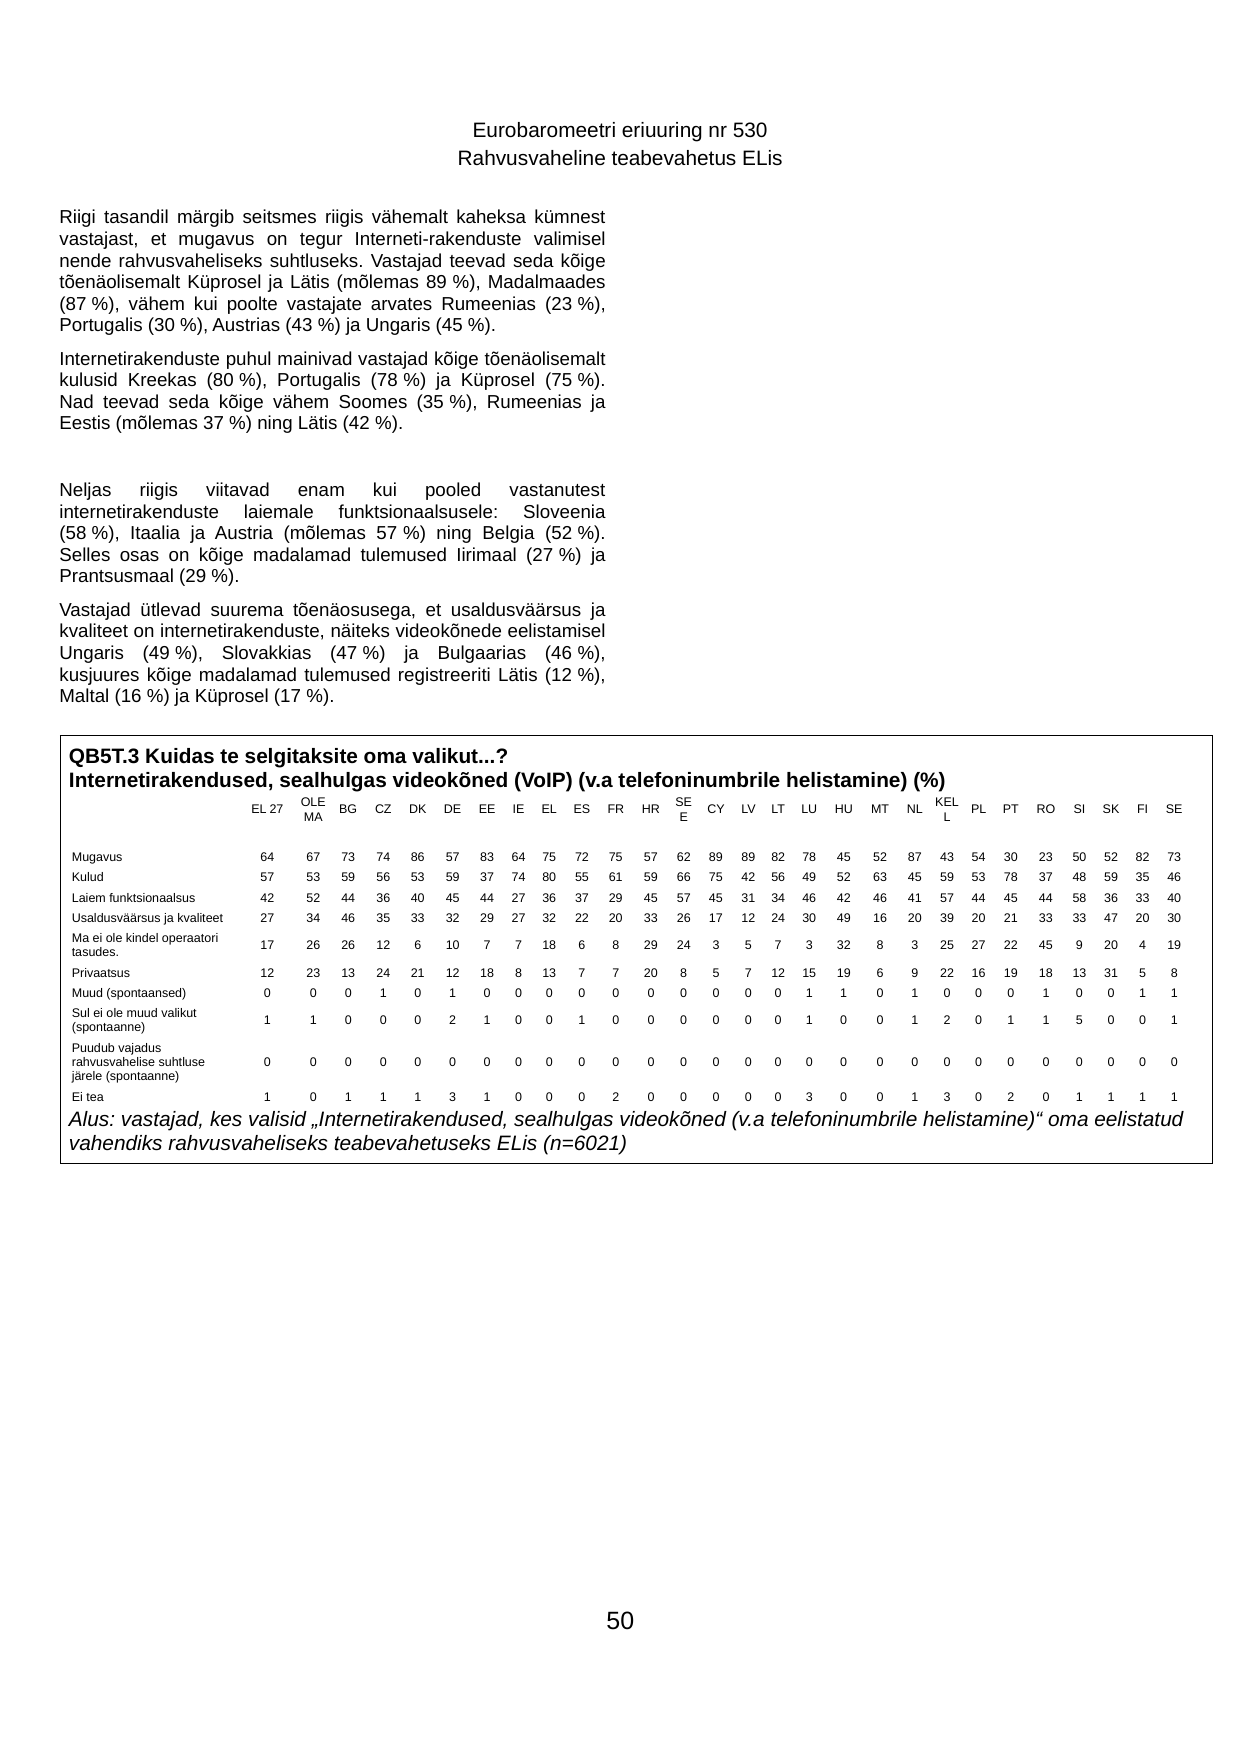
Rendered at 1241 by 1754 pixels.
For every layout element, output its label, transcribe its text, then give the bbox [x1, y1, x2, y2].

table_cell 36 [533, 887, 565, 907]
table_cell 0 [533, 983, 565, 1003]
table_cell 40 [400, 887, 435, 907]
table_cell 0 [931, 983, 962, 1003]
table_cell 53 [963, 867, 994, 887]
table_cell 1 [1128, 1086, 1157, 1106]
table_cell 24 [669, 928, 698, 962]
table_cell 56 [366, 867, 400, 887]
table_cell 78 [793, 847, 825, 867]
table_cell 1 [1128, 983, 1157, 1003]
table_cell 0 [963, 1003, 994, 1037]
table_cell 20 [963, 908, 994, 928]
table_cell [669, 827, 698, 847]
table_cell 6 [565, 928, 598, 962]
table_cell 74 [504, 867, 533, 887]
table_cell 0 [330, 983, 366, 1003]
table_cell 72 [565, 847, 598, 867]
table_cell 0 [633, 1086, 669, 1106]
table_cell 27 [504, 887, 533, 907]
table_cell 64 [504, 847, 533, 867]
table_header EE [470, 792, 504, 827]
table_cell 57 [931, 887, 962, 907]
table_cell [435, 827, 470, 847]
table_cell [698, 827, 733, 847]
table_cell 0 [669, 1003, 698, 1037]
table_cell 1 [1157, 1003, 1191, 1037]
table_cell 0 [1064, 1037, 1094, 1086]
table_cell [633, 827, 669, 847]
table_cell 33 [633, 908, 669, 928]
table_cell 8 [669, 962, 698, 982]
table_cell 59 [633, 867, 669, 887]
table_cell 50 [1064, 847, 1094, 867]
table_cell 78 [994, 867, 1027, 887]
table_cell 5 [733, 928, 763, 962]
table_header PL [963, 792, 994, 827]
table_cell 1 [400, 1086, 435, 1106]
table_header SEE [669, 792, 698, 827]
table_cell 1 [330, 1086, 366, 1106]
table_cell 10 [435, 928, 470, 962]
table_cell 27 [504, 908, 533, 928]
table_cell 0 [565, 1037, 598, 1086]
table_cell 75 [599, 847, 632, 867]
table_cell 30 [1157, 908, 1191, 928]
table_cell 1 [898, 1003, 931, 1037]
table_cell 0 [565, 983, 598, 1003]
table_header HU [825, 792, 862, 827]
table_cell 23 [1027, 847, 1064, 867]
table_cell [994, 827, 1027, 847]
table_header DE [435, 792, 470, 827]
table_cell 6 [862, 962, 898, 982]
table_cell 87 [898, 847, 931, 867]
table_cell 0 [763, 1037, 793, 1086]
table_cell 57 [435, 847, 470, 867]
text Internetirakendused, sealhulgas videokõned (VoIP) (v.a telefoninumbrile helistamine) (%) [69, 768, 1203, 792]
table_cell 17 [238, 928, 296, 962]
table_cell 82 [763, 847, 793, 867]
table_cell 0 [238, 1037, 296, 1086]
table_cell 48 [1064, 867, 1094, 887]
table_cell 44 [330, 887, 366, 907]
table_cell 46 [330, 908, 366, 928]
table_cell 0 [400, 1003, 435, 1037]
table_cell 33 [1027, 908, 1064, 928]
table_cell 8 [862, 928, 898, 962]
table_cell 0 [400, 1037, 435, 1086]
table_cell Ma ei ole kindel operaatori tasudes. [69, 928, 238, 962]
table_cell 55 [565, 867, 598, 887]
table_cell 1 [565, 1003, 598, 1037]
table_cell 4 [1128, 928, 1157, 962]
table_cell 20 [599, 908, 632, 928]
table_cell [862, 827, 898, 847]
table_cell 75 [698, 867, 733, 887]
table_cell 21 [994, 908, 1027, 928]
table_cell 1 [296, 1003, 330, 1037]
table_cell 0 [733, 983, 763, 1003]
table_cell [825, 827, 862, 847]
table_cell 0 [504, 1003, 533, 1037]
table_cell 20 [898, 908, 931, 928]
table_cell [565, 827, 598, 847]
table_cell 0 [763, 983, 793, 1003]
table_cell 0 [565, 1086, 598, 1106]
table_cell 0 [733, 1003, 763, 1037]
table_cell 0 [862, 1086, 898, 1106]
table_cell 64 [238, 847, 296, 867]
table_cell 0 [963, 983, 994, 1003]
table_cell 1 [793, 983, 825, 1003]
table_cell 25 [931, 928, 962, 962]
table_cell 0 [504, 1086, 533, 1106]
table_header EL [533, 792, 565, 827]
table_cell 0 [733, 1086, 763, 1106]
table_cell 1 [1094, 1086, 1128, 1106]
table_cell 19 [994, 962, 1027, 982]
table_cell 0 [994, 983, 1027, 1003]
table_cell 34 [296, 908, 330, 928]
table_cell 0 [1128, 1037, 1157, 1086]
table_header PT [994, 792, 1027, 827]
table_cell 0 [633, 1003, 669, 1037]
table_cell 7 [763, 928, 793, 962]
table_cell 0 [862, 1037, 898, 1086]
table_cell 58 [1064, 887, 1094, 907]
table_cell [470, 827, 504, 847]
table_cell 73 [330, 847, 366, 867]
table_cell 1 [1027, 1003, 1064, 1037]
text Neljas riigis viitavad enam kui pooled vastanutest internetirakenduste laiemale funktsionaalsusele: Sloveenia (58 %), Itaalia ja Austria (mõlemas 57 %) ning Belgia (52 %). Selles osas on kõige madalamad tulemused Iirimaal (27 %) ja Prantsusmaal (29 %). [59, 479, 605, 587]
table_cell [763, 827, 793, 847]
table_cell 20 [1094, 928, 1128, 962]
table_cell 7 [504, 928, 533, 962]
table_cell 20 [633, 962, 669, 982]
table_header [69, 792, 238, 827]
table_cell 34 [763, 887, 793, 907]
table_cell 0 [763, 1086, 793, 1106]
table_cell 0 [963, 1086, 994, 1106]
table_cell 1 [898, 1086, 931, 1106]
table_cell 15 [793, 962, 825, 982]
table_cell 18 [470, 962, 504, 982]
table_cell 12 [763, 962, 793, 982]
table_cell 61 [599, 867, 632, 887]
table_cell 0 [733, 1037, 763, 1086]
table_cell 1 [994, 1003, 1027, 1037]
table_cell 56 [763, 867, 793, 887]
table_cell 0 [633, 983, 669, 1003]
table_cell 37 [470, 867, 504, 887]
table_cell 13 [1064, 962, 1094, 982]
table_header BG [330, 792, 366, 827]
table_cell 0 [825, 1003, 862, 1037]
table_cell 1 [366, 983, 400, 1003]
table_cell 59 [435, 867, 470, 887]
table_cell 0 [669, 1086, 698, 1106]
table_cell 49 [825, 908, 862, 928]
table_cell 19 [1157, 928, 1191, 962]
table_cell 66 [669, 867, 698, 887]
table_cell 45 [633, 887, 669, 907]
table_header SK [1094, 792, 1128, 827]
table_cell 0 [931, 1037, 962, 1086]
table_header CZ [366, 792, 400, 827]
table_cell 43 [931, 847, 962, 867]
table_cell 0 [1064, 983, 1094, 1003]
table_cell [599, 827, 632, 847]
table_cell 26 [296, 928, 330, 962]
table_cell 41 [898, 887, 931, 907]
table_header LV [733, 792, 763, 827]
table_cell 0 [330, 1037, 366, 1086]
table_cell [898, 827, 931, 847]
table_cell 18 [533, 928, 565, 962]
table_cell [1094, 827, 1128, 847]
table_cell 0 [435, 1037, 470, 1086]
table_header OLEMA [296, 792, 330, 827]
table_header CY [698, 792, 733, 827]
table_header FR [599, 792, 632, 827]
table_cell 45 [898, 867, 931, 887]
table_cell Mugavus [69, 847, 238, 867]
table_header EL 27 [238, 792, 296, 827]
table_cell 35 [1128, 867, 1157, 887]
table_cell 57 [669, 887, 698, 907]
table_cell 12 [435, 962, 470, 982]
table_cell 0 [366, 1037, 400, 1086]
table_cell 0 [1094, 983, 1128, 1003]
table_cell 7 [733, 962, 763, 982]
table_cell 83 [470, 847, 504, 867]
table_cell 26 [330, 928, 366, 962]
table_header HR [633, 792, 669, 827]
table_cell 7 [470, 928, 504, 962]
text Riigi tasandil märgib seitsmes riigis vähemalt kaheksa kümnest vastajast, et mugavus on tegur Interneti-rakenduste valimisel nende rahvusvaheliseks suhtluseks. Vastajad teevad seda kõige tõenäolisemalt Küprosel ja Lätis (mõlemas 89 %), Madalmaades (87 %), vähem kui poolte vastajate arvates Rumeenias (23 %), Portugalis (30 %), Austrias (43 %) ja Ungaris (45 %). [59, 206, 605, 336]
table_cell 2 [599, 1086, 632, 1106]
table_header LT [763, 792, 793, 827]
table_cell 7 [599, 962, 632, 982]
text Alus: vastajad, kes valisid „Internetirakendused, sealhulgas videokõned (v.a telefoninumbrile helistamine)“ oma eelistatud vahendiks rahvusvaheliseks teabevahetuseks ELis (n=6021) [69, 1106, 1203, 1154]
table_header ES [565, 792, 598, 827]
table_cell Usaldusväärsus ja kvaliteet [69, 908, 238, 928]
table_cell 1 [1027, 983, 1064, 1003]
table_header SE [1157, 792, 1191, 827]
table_cell 37 [1027, 867, 1064, 887]
table_cell 0 [1094, 1003, 1128, 1037]
table_cell [793, 827, 825, 847]
text Internetirakenduste puhul mainivad vastajad kõige tõenäolisemalt kulusid Kreekas (80 %), Portugalis (78 %) ja Küprosel (75 %). Nad teevad seda kõige vähem Soomes (35 %), Rumeenias ja Eestis (mõlemas 37 %) ning Lätis (42 %). [59, 347, 605, 434]
table_cell 21 [400, 962, 435, 982]
table_cell 52 [862, 847, 898, 867]
table_cell 0 [1027, 1037, 1064, 1086]
table_header KELL [931, 792, 962, 827]
table_cell 89 [698, 847, 733, 867]
table_cell 17 [698, 908, 733, 928]
table_cell 0 [698, 1086, 733, 1106]
table_cell 36 [1094, 887, 1128, 907]
table_cell 49 [793, 867, 825, 887]
table_cell 0 [533, 1003, 565, 1037]
table_cell 75 [533, 847, 565, 867]
table_cell 0 [1157, 1037, 1191, 1086]
table_cell 27 [963, 928, 994, 962]
table_cell 8 [599, 928, 632, 962]
table_cell 45 [825, 847, 862, 867]
table_cell 86 [400, 847, 435, 867]
table_cell 42 [238, 887, 296, 907]
table_header MT [862, 792, 898, 827]
table_cell 20 [1128, 908, 1157, 928]
table_cell 35 [366, 908, 400, 928]
table_cell 3 [793, 928, 825, 962]
table_cell 12 [733, 908, 763, 928]
table_cell 42 [733, 867, 763, 887]
table_cell 47 [1094, 908, 1128, 928]
table_cell 2 [931, 1003, 962, 1037]
table_cell [1064, 827, 1094, 847]
table_cell 6 [400, 928, 435, 962]
table_cell 1 [793, 1003, 825, 1037]
table_cell 32 [435, 908, 470, 928]
table_cell 24 [763, 908, 793, 928]
table_cell 30 [994, 847, 1027, 867]
table_cell 27 [238, 908, 296, 928]
table_cell 0 [296, 1037, 330, 1086]
table_cell 5 [1064, 1003, 1094, 1037]
table_cell 0 [698, 983, 733, 1003]
table_cell 0 [698, 1003, 733, 1037]
table_header IE [504, 792, 533, 827]
table_cell 73 [1157, 847, 1191, 867]
table_cell 9 [1064, 928, 1094, 962]
table_cell 31 [1094, 962, 1128, 982]
table_cell Laiem funktsionaalsus [69, 887, 238, 907]
table_cell 33 [400, 908, 435, 928]
table_cell 19 [825, 962, 862, 982]
table_header LU [793, 792, 825, 827]
table_cell 0 [599, 1003, 632, 1037]
table_cell 0 [1094, 1037, 1128, 1086]
table_cell 45 [994, 887, 1027, 907]
table_cell 9 [898, 962, 931, 982]
table_cell 46 [793, 887, 825, 907]
table_cell 59 [330, 867, 366, 887]
table_cell 0 [504, 983, 533, 1003]
table_cell 3 [435, 1086, 470, 1106]
table_cell 0 [599, 983, 632, 1003]
table_cell Kulud [69, 867, 238, 887]
table_cell 0 [296, 983, 330, 1003]
table_cell 0 [898, 1037, 931, 1086]
table_cell 0 [633, 1037, 669, 1086]
table_cell 0 [1027, 1086, 1064, 1106]
table_cell 12 [238, 962, 296, 982]
table_cell 0 [763, 1003, 793, 1037]
table_cell 59 [1094, 867, 1128, 887]
table_cell 42 [825, 887, 862, 907]
table_cell 0 [669, 1037, 698, 1086]
table_cell 22 [565, 908, 598, 928]
table_cell 53 [400, 867, 435, 887]
table_cell 63 [862, 867, 898, 887]
table_cell 0 [793, 1037, 825, 1086]
table_cell 0 [825, 1086, 862, 1106]
table_cell Sul ei ole muud valikut (spontaanne) [69, 1003, 238, 1037]
table_cell 57 [238, 867, 296, 887]
table_cell 1 [470, 1086, 504, 1106]
table_cell [69, 827, 238, 847]
table_cell 0 [470, 983, 504, 1003]
table_cell 8 [504, 962, 533, 982]
table_cell 16 [862, 908, 898, 928]
table_cell 62 [669, 847, 698, 867]
table_cell 33 [1128, 887, 1157, 907]
table_cell 3 [931, 1086, 962, 1106]
table_cell [1128, 827, 1157, 847]
table_cell 0 [470, 1037, 504, 1086]
table_cell Puudub vajadus rahvusvahelise suhtluse järele (spontaanne) [69, 1037, 238, 1086]
table_cell 0 [963, 1037, 994, 1086]
table_cell 1 [238, 1086, 296, 1106]
table_cell 29 [470, 908, 504, 928]
table_cell 0 [862, 1003, 898, 1037]
table_cell 45 [435, 887, 470, 907]
table_cell [1157, 827, 1191, 847]
table_header DK [400, 792, 435, 827]
table_cell 1 [1157, 983, 1191, 1003]
table_cell 0 [669, 983, 698, 1003]
table_cell 32 [533, 908, 565, 928]
table_cell [963, 827, 994, 847]
table_cell [330, 827, 366, 847]
table_cell 12 [366, 928, 400, 962]
table_cell 29 [633, 928, 669, 962]
table_header FI [1128, 792, 1157, 827]
table_cell 89 [733, 847, 763, 867]
table_cell 0 [533, 1086, 565, 1106]
table_cell 0 [825, 1037, 862, 1086]
table_cell 1 [470, 1003, 504, 1037]
table_cell 46 [1157, 867, 1191, 887]
table_cell 80 [533, 867, 565, 887]
table_cell 0 [366, 1003, 400, 1037]
table_cell 45 [1027, 928, 1064, 962]
table_cell 3 [698, 928, 733, 962]
table_cell [400, 827, 435, 847]
table_cell [733, 827, 763, 847]
table_cell 0 [504, 1037, 533, 1086]
table_cell 22 [994, 928, 1027, 962]
table_cell 40 [1157, 887, 1191, 907]
table_cell 0 [862, 983, 898, 1003]
table_cell 44 [963, 887, 994, 907]
table_cell 18 [1027, 962, 1064, 982]
table_cell 3 [793, 1086, 825, 1106]
table_cell 46 [862, 887, 898, 907]
table_cell 1 [238, 1003, 296, 1037]
table_cell 52 [296, 887, 330, 907]
table_cell [296, 827, 330, 847]
table_cell 54 [963, 847, 994, 867]
text QB5T.3 Kuidas te selgitaksite oma valikut...? [69, 744, 1203, 768]
table_cell 74 [366, 847, 400, 867]
table_cell 23 [296, 962, 330, 982]
table_cell 0 [698, 1037, 733, 1086]
table_cell 0 [533, 1037, 565, 1086]
table_cell 1 [825, 983, 862, 1003]
table_cell 44 [1027, 887, 1064, 907]
table_cell 67 [296, 847, 330, 867]
table_cell 1 [435, 983, 470, 1003]
table_cell 5 [698, 962, 733, 982]
table_header RO [1027, 792, 1064, 827]
table_cell 57 [633, 847, 669, 867]
table_cell 7 [565, 962, 598, 982]
table_header SI [1064, 792, 1094, 827]
table_cell 1 [898, 983, 931, 1003]
table_cell 1 [1064, 1086, 1094, 1106]
table_cell 59 [931, 867, 962, 887]
table_cell 31 [733, 887, 763, 907]
table_cell 5 [1128, 962, 1157, 982]
table_cell 52 [1094, 847, 1128, 867]
table_cell 33 [1064, 908, 1094, 928]
table_cell [1027, 827, 1064, 847]
table_cell 39 [931, 908, 962, 928]
table_cell 0 [599, 1037, 632, 1086]
table_cell 3 [898, 928, 931, 962]
table_cell 0 [330, 1003, 366, 1037]
table_cell [238, 827, 296, 847]
table_cell 30 [793, 908, 825, 928]
table_cell [931, 827, 962, 847]
table_cell 0 [994, 1037, 1027, 1086]
table_cell 53 [296, 867, 330, 887]
table_cell [533, 827, 565, 847]
table_cell 36 [366, 887, 400, 907]
table_cell 29 [599, 887, 632, 907]
table_cell 24 [366, 962, 400, 982]
table_cell 0 [238, 983, 296, 1003]
table_cell 82 [1128, 847, 1157, 867]
table_cell 13 [533, 962, 565, 982]
table_cell 45 [698, 887, 733, 907]
table_cell 2 [994, 1086, 1027, 1106]
table_cell 13 [330, 962, 366, 982]
table_cell 2 [435, 1003, 470, 1037]
table_cell [366, 827, 400, 847]
table_cell 0 [400, 983, 435, 1003]
table_cell 0 [296, 1086, 330, 1106]
table_cell Privaatsus [69, 962, 238, 982]
text Vastajad ütlevad suurema tõenäosusega, et usaldusväärsus ja kvaliteet on internetirakenduste, näiteks videokõnede eelistamisel Ungaris (49 %), Slovakkias (47 %) ja Bulgaarias (46 %), kusjuures kõige madalamad tulemused registreeriti Lätis (12 %), Maltal (16 %) ja Küprosel (17 %). [59, 599, 605, 707]
table_cell Muud (spontaansed) [69, 983, 238, 1003]
table_cell 16 [963, 962, 994, 982]
table_cell 1 [1157, 1086, 1191, 1106]
table_cell Ei tea [69, 1086, 238, 1106]
table_cell 52 [825, 867, 862, 887]
table_cell 0 [1128, 1003, 1157, 1037]
table_header NL [898, 792, 931, 827]
table_cell [504, 827, 533, 847]
table_cell 44 [470, 887, 504, 907]
table_cell 32 [825, 928, 862, 962]
table_cell 26 [669, 908, 698, 928]
table_cell 1 [366, 1086, 400, 1106]
table_cell 8 [1157, 962, 1191, 982]
table_cell 37 [565, 887, 598, 907]
table_cell 22 [931, 962, 962, 982]
